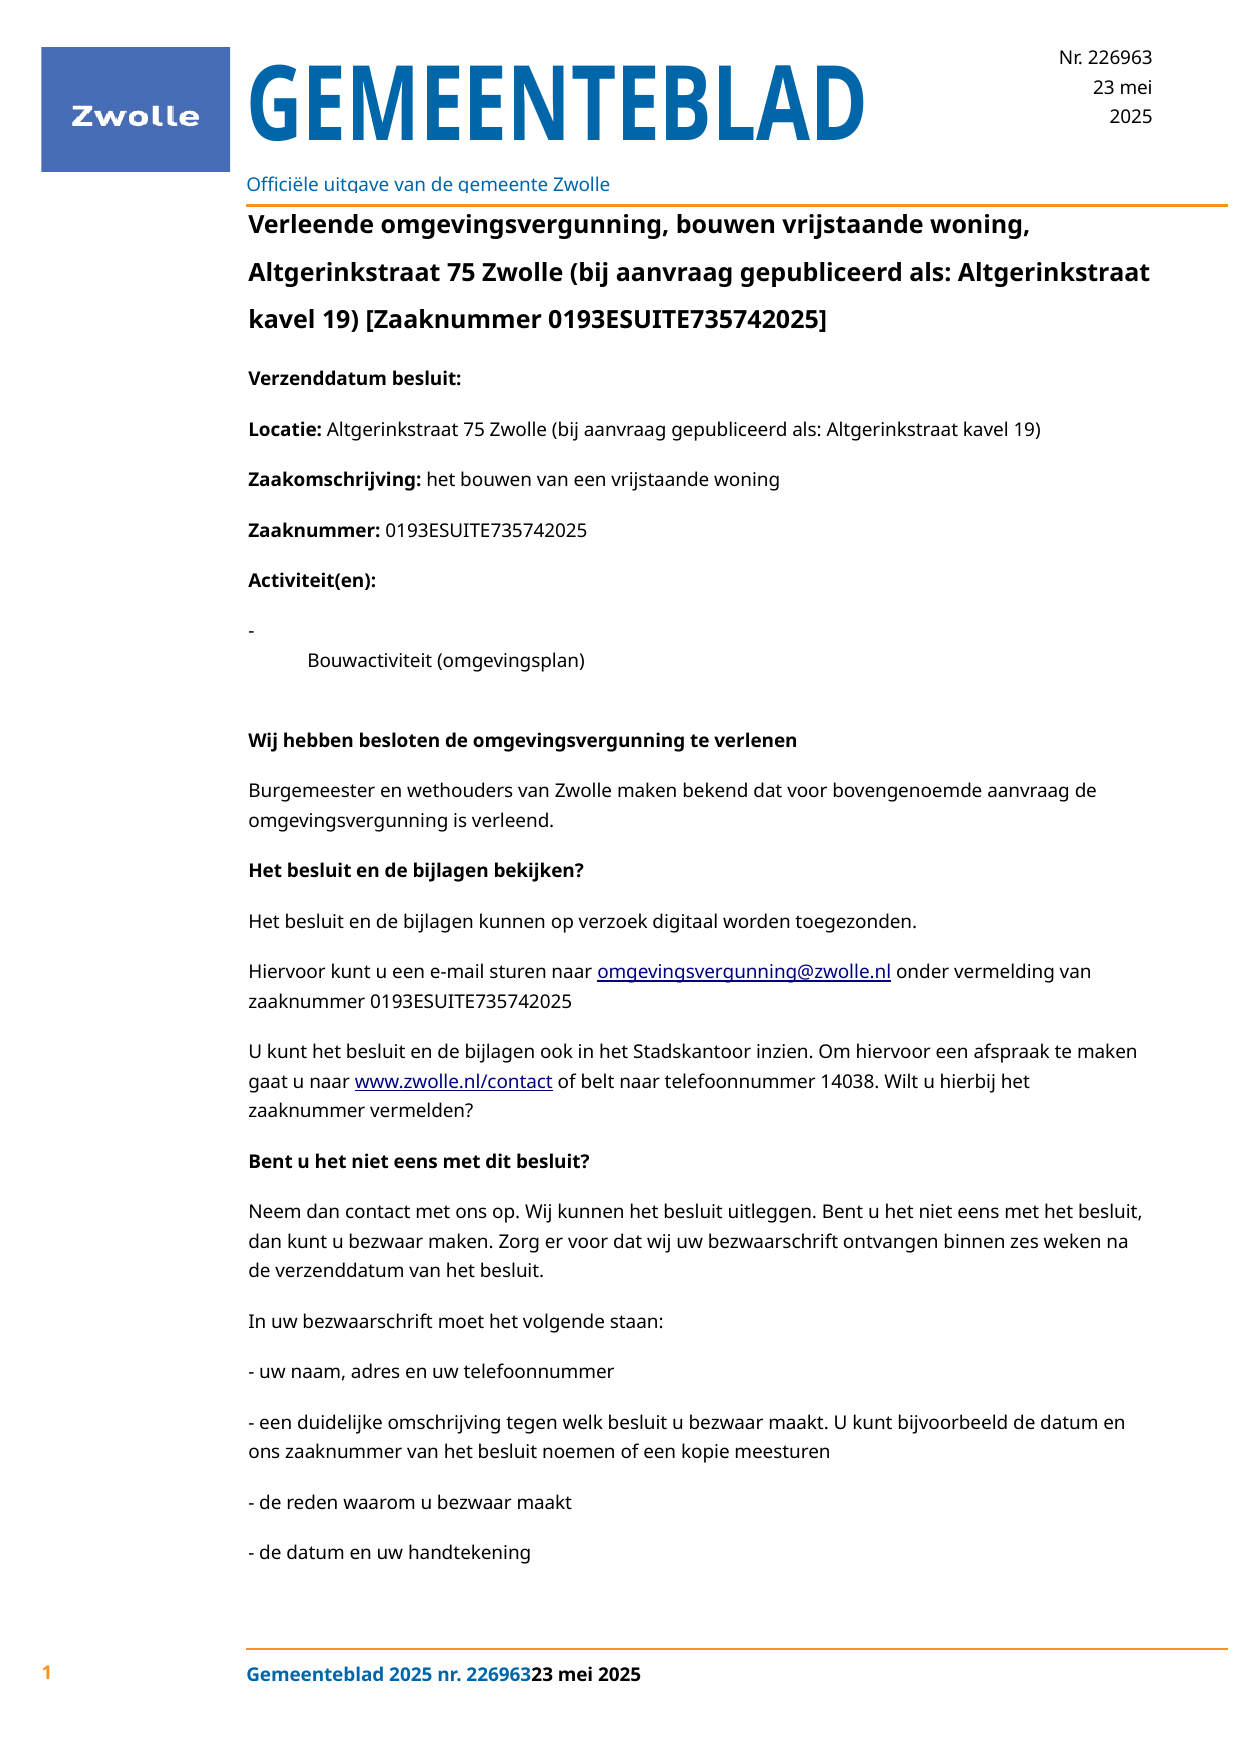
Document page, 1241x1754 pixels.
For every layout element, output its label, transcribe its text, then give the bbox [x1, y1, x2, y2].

text Burgemeester en wethouders van Zwolle maken bekend dat voor bovengenoemde aanvraag de omgevingsvergunning is verleend. [248, 778, 1152, 833]
text Het besluit en de bijlagen kunnen op verzoek digitaal worden toegezonden. [248, 908, 1152, 934]
text Hiervoor kunt u een e-mail sturen naar omgevingsvergunning@zwolle.nl onder vermelding van zaaknummer 0193ESUITE735742025 [248, 958, 1152, 1014]
text Het besluit en de bijlagen bekijken? [248, 858, 1152, 883]
picture [41, 47, 231, 172]
text Neem dan contact met ons op. Wij kunnen het besluit uitleggen. Bent u het niet eens met het besluit, dan kunt u bezwaar maken. Zorg er voor dat wij uw bezwaarschrift ontvangen binnen zes weken na de verzenddatum van het besluit. [248, 1198, 1152, 1283]
text Zaaknummer: 0193ESUITE735742025 [248, 517, 1152, 542]
text Activiteit(en): [248, 567, 1152, 593]
text In uw bezwaarschrift moet het volgende staan: [248, 1308, 1152, 1334]
text - uw naam, adres en uw telefoonnummer [248, 1358, 1152, 1384]
list Bouwactiviteit (omgevingsplan) [248, 647, 1152, 673]
text U kunt het besluit en de bijlagen ook in het Stadskantoor inzien. Om hiervoor een afspraak te maken gaat u naar www.zwolle.nl/contact of belt naar telefoonnummer 14038. Wilt u hierbij het zaaknummer vermelden? [248, 1038, 1152, 1123]
text - een duidelijke omschrijving tegen welk besluit u bezwaar maakt. U kunt bijvoorbeeld de datum en ons zaaknummer van het besluit noemen of een kopie meesturen [248, 1409, 1152, 1464]
text - de datum en uw handtekening [248, 1539, 1152, 1565]
text Locatie: Altgerinkstraat 75 Zwolle (bij aanvraag gepubliceerd als: Altgerinkstraat kavel 19) [248, 416, 1152, 442]
text Verleende omgevingsvergunning, bouwen vrijstaande woning, Altgerinkstraat 75 Zwolle (bij aanvraag gepubliceerd als: Altgerinkstraat kavel 19) [Zaaknummer 0193ESUITE735742025] [248, 207, 1152, 336]
text Bent u het niet eens met dit besluit? [248, 1148, 1152, 1174]
text Zaakomschrijving: het bouwen van een vrijstaande woning [248, 466, 1152, 492]
text - de reden waarom u bezwaar maakt [248, 1489, 1152, 1514]
text Wij hebben besloten de omgevingsvergunning te verlenen [248, 727, 1152, 753]
text Verzenddatum besluit: [248, 366, 1152, 391]
